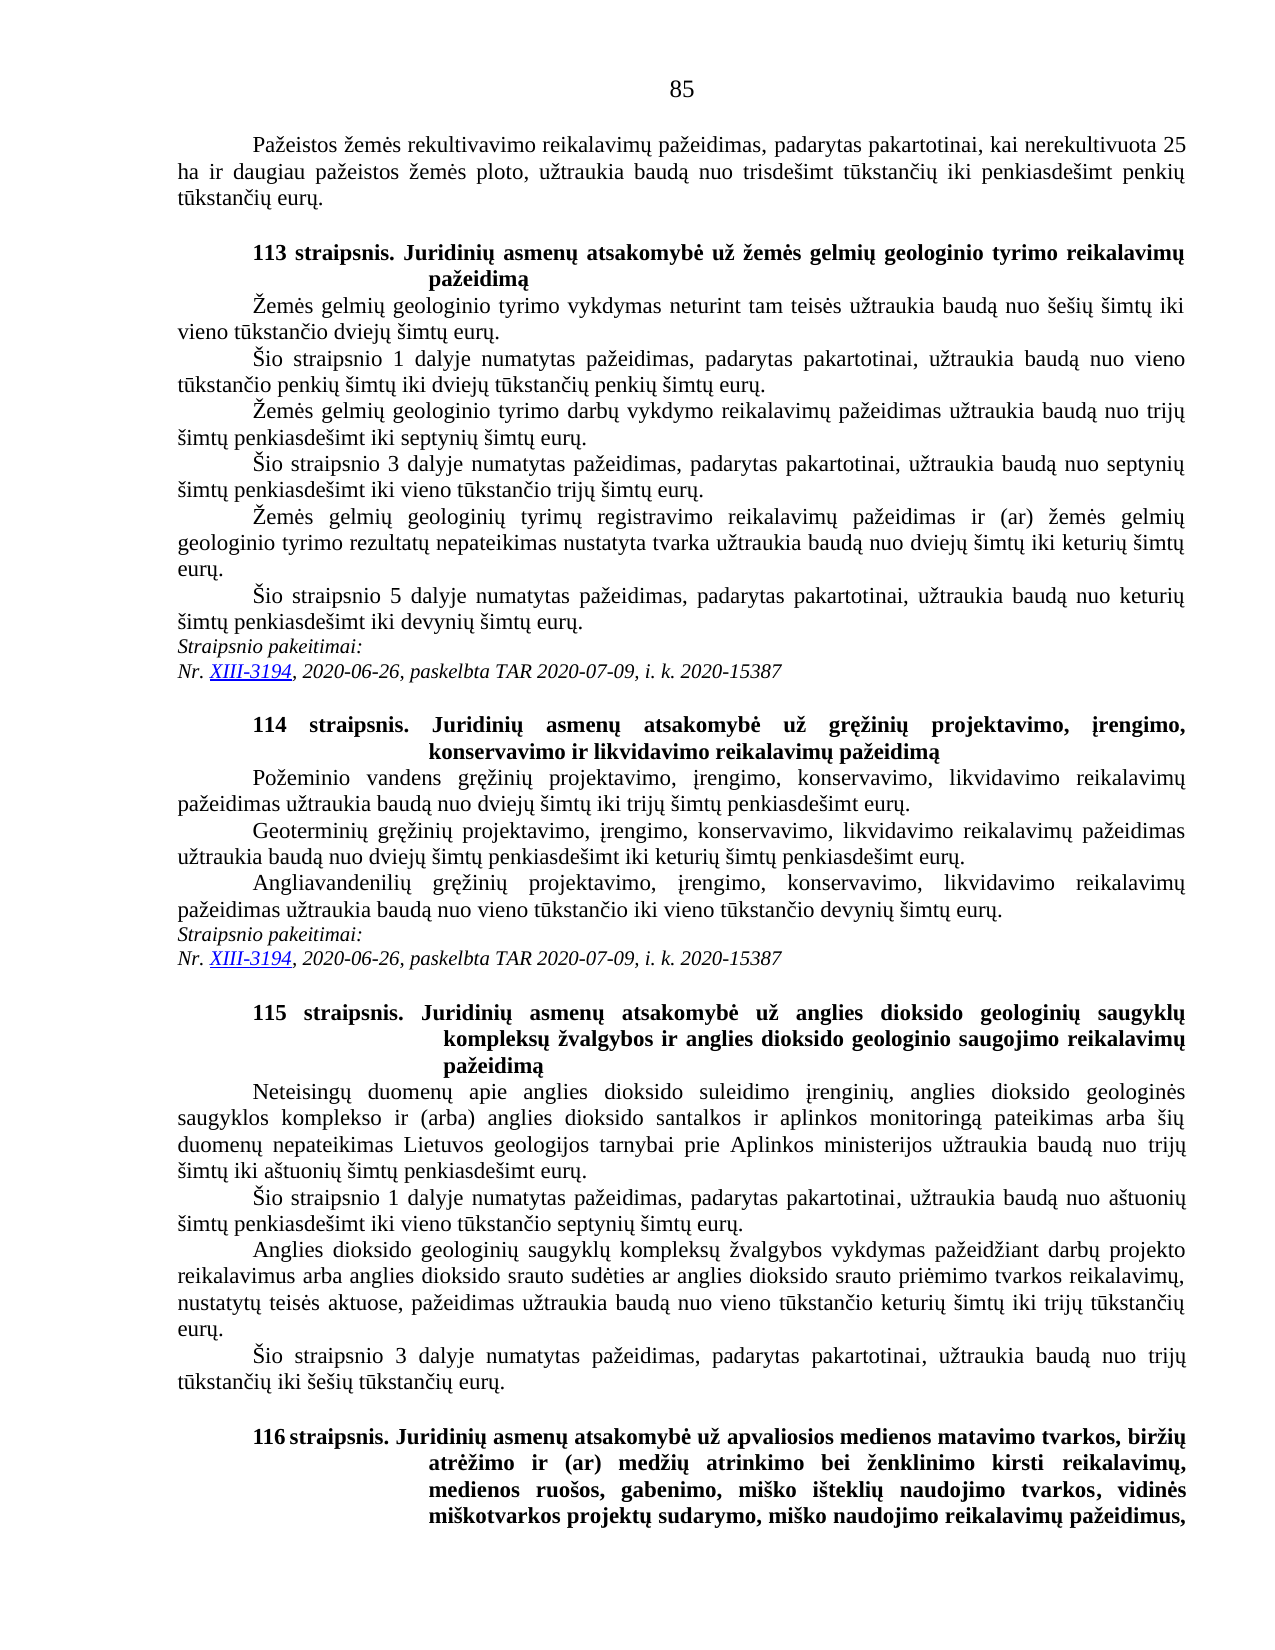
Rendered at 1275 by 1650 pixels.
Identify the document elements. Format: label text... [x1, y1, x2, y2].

text 114 straipsnis. Juridinių asmenų atsakomybė už gręžinių projektavimo, įrengimo, konservavimo ir likvidavimo reikalavimų pažeidimą [252, 711, 1186, 764]
text 115 straipsnis. Juridinių asmenų atsakomybė už anglies dioksido geologinių saugyklų kompleksų žvalgybos ir anglies dioksido geologinio saugojimo reikalavimų pažeidimą [252, 999, 1186, 1078]
text 113 straipsnis. Juridinių asmenų atsakomybė už žemės gelmių geologinio tyrimo reikalavimų pažeidimą [252, 239, 1186, 292]
text Straipsnio pakeitimai: [177, 634, 1186, 658]
text Pažeistos žemės rekultivavimo reikalavimų pažeidimas, padarytas pakartotinai, kai nerekultivuota 25 ha ir daugiau pažeistos žemės ploto, užtraukia baudą nuo trisdešimt tūkstančių iki penkiasdešimt penkių tūkstančių eurų. [177, 131, 1186, 210]
text Geoterminių gręžinių projektavimo, įrengimo, konservavimo, likvidavimo reikalavimų pažeidimas užtraukia baudą nuo dviejų šimtų penkiasdešimt iki keturių šimtų penkiasdešimt eurų. [177, 817, 1186, 869]
text Angliavandenilių gręžinių projektavimo, įrengimo, konservavimo, likvidavimo reikalavimų pažeidimas užtraukia baudą nuo vieno tūkstančio iki vieno tūkstančio devynių šimtų eurų. [177, 869, 1186, 922]
text Žemės gelmių geologinių tyrimų registravimo reikalavimų pažeidimas ir (ar) žemės gelmių geologinio tyrimo rezultatų nepateikimas nustatyta tvarka užtraukia baudą nuo dviejų šimtų iki keturių šimtų eurų. [177, 503, 1186, 582]
text 116 straipsnis. Juridinių asmenų atsakomybė už apvaliosios medienos matavimo tvarkos, biržių atrėžimo ir (ar) medžių atrinkimo bei ženklinimo kirsti reikalavimų, medienos ruošos, gabenimo, miško išteklių naudojimo tvarkos, vidinės miškotvarkos projektų sudarymo, miško naudojimo reikalavimų pažeidimus, [252, 1423, 1186, 1528]
text Nr. XIII-3194, 2020-06-26, paskelbta TAR 2020-07-09, i. k. 2020-15387 [177, 658, 1186, 683]
text Požeminio vandens gręžinių projektavimo, įrengimo, konservavimo, likvidavimo reikalavimų pažeidimas užtraukia baudą nuo dviejų šimtų iki trijų šimtų penkiasdešimt eurų. [177, 764, 1186, 817]
text Šio straipsnio 3 dalyje numatytas pažeidimas, padarytas pakartotinai, užtraukia baudą nuo trijų tūkstančių iki šešių tūkstančių eurų. [177, 1342, 1186, 1394]
text Šio straipsnio 5 dalyje numatytas pažeidimas, padarytas pakartotinai, užtraukia baudą nuo keturių šimtų penkiasdešimt iki devynių šimtų eurų. [177, 582, 1186, 634]
text Šio straipsnio 1 dalyje numatytas pažeidimas, padarytas pakartotinai, užtraukia baudą nuo vieno tūkstančio penkių šimtų iki dviejų tūkstančių penkių šimtų eurų. [177, 344, 1186, 397]
text Šio straipsnio 1 dalyje numatytas pažeidimas, padarytas pakartotinai, užtraukia baudą nuo aštuonių šimtų penkiasdešimt iki vieno tūkstančio septynių šimtų eurų. [177, 1183, 1186, 1236]
text Neteisingų duomenų apie anglies dioksido suleidimo įrenginių, anglies dioksido geologinės saugyklos komplekso ir (arba) anglies dioksido santalkos ir aplinkos monitoringą pateikimas arba šių duomenų nepateikimas Lietuvos geologijos tarnybai prie Aplinkos ministerijos užtraukia baudą nuo trijų šimtų iki aštuonių šimtų penkiasdešimt eurų. [177, 1078, 1186, 1183]
text Nr. XIII-3194, 2020-06-26, paskelbta TAR 2020-07-09, i. k. 2020-15387 [177, 946, 1186, 970]
text Straipsnio pakeitimai: [177, 922, 1186, 946]
text Šio straipsnio 3 dalyje numatytas pažeidimas, padarytas pakartotinai, užtraukia baudą nuo septynių šimtų penkiasdešimt iki vieno tūkstančio trijų šimtų eurų. [177, 450, 1186, 503]
text Anglies dioksido geologinių saugyklų kompleksų žvalgybos vykdymas pažeidžiant darbų projekto reikalavimus arba anglies dioksido srauto sudėties ar anglies dioksido srauto priėmimo tvarkos reikalavimų, nustatytų teisės aktuose, pažeidimas užtraukia baudą nuo vieno tūkstančio keturių šimtų iki trijų tūkstančių eurų. [177, 1236, 1186, 1342]
text Žemės gelmių geologinio tyrimo darbų vykdymo reikalavimų pažeidimas užtraukia baudą nuo trijų šimtų penkiasdešimt iki septynių šimtų eurų. [177, 397, 1186, 450]
text Žemės gelmių geologinio tyrimo vykdymas neturint tam teisės užtraukia baudą nuo šešių šimtų iki vieno tūkstančio dviejų šimtų eurų. [177, 292, 1186, 344]
